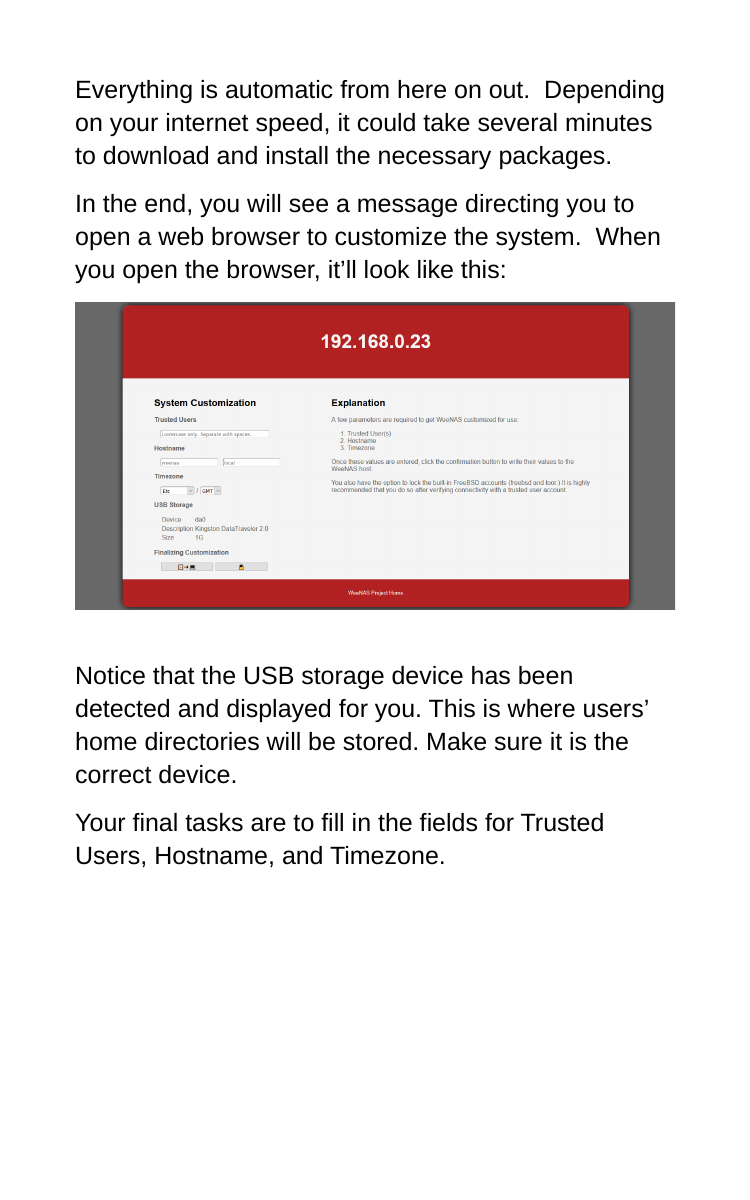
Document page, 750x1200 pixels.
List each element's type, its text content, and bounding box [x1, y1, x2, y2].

text Notice that the USB storage device has been detected and displayed for you. This is where users’ home directories will be stored. Make sure it is the correct device. [75, 661, 675, 789]
picture [75, 302, 675, 610]
text Your final tasks are to fill in the fields for Trusted Users, Hostname, and Timezone. [75, 808, 675, 869]
text Everything is automatic from here on out. Depending on your internet speed, it could take several minutes to download and install the necessary packages. [75, 75, 675, 170]
text In the end, you will see a message directing you to open a web browser to customize the system. When you open the browser, it’ll look like this: [75, 189, 675, 283]
